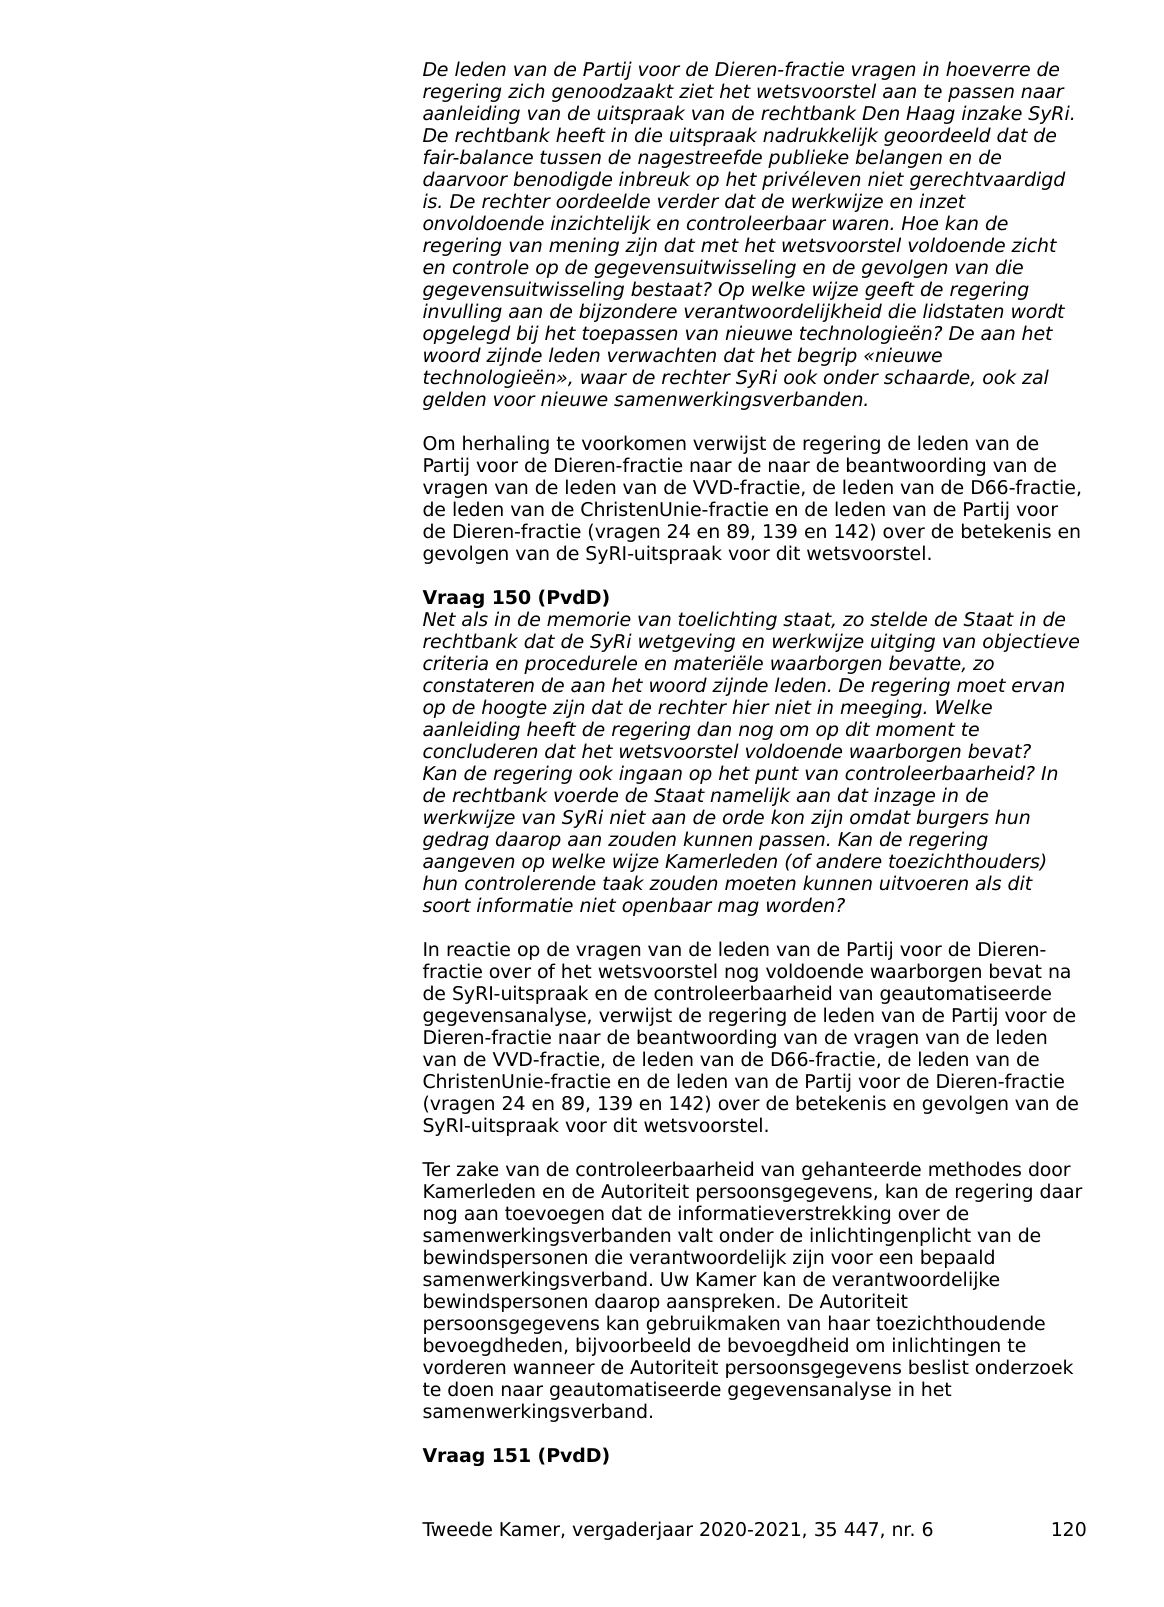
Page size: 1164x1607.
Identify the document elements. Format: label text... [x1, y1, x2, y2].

text Kan de regering ook ingaan op het punt van controleerbaarheid? In de rechtbank voerde de Staat namelijk aan dat inzage in de werkwijze van SyRi niet aan de orde kon zijn omdat burgers hun gedrag daarop aan zouden kunnen passen. Kan de regering aangeven op welke wijze Kamerleden (of andere toezichthouders) hun controlerende taak zouden moeten kunnen uitvoeren als dit soort informatie niet openbaar mag worden? [422, 763, 1087, 917]
text Ter zake van de controleerbaarheid van gehanteerde methodes door Kamerleden en de Autoriteit persoonsgegevens, kan de regering daar nog aan toevoegen dat de informatieverstrekking over de samenwerkingsverbanden valt onder de inlichtingenplicht van de bewindspersonen die verantwoordelijk zijn voor een bepaald samenwerkingsverband. Uw Kamer kan de verantwoordelijke bewindspersonen daarop aanspreken. De Autoriteit persoonsgegevens kan gebruikmaken van haar toezichthoudende bevoegdheden, bijvoorbeeld de bevoegdheid om inlichtingen te vorderen wanneer de Autoriteit persoonsgegevens beslist onderzoek te doen naar geautomatiseerde gegevensanalyse in het samenwerkingsverband. [422, 1159, 1087, 1423]
text Net als in de memorie van toelichting staat, zo stelde de Staat in de rechtbank dat de SyRi wetgeving en werkwijze uitging van objectieve criteria en procedurele en materiële waarborgen bevatte, zo constateren de aan het woord zijnde leden. De regering moet ervan op de hoogte zijn dat de rechter hier niet in meeging. Welke aanleiding heeft de regering dan nog om op dit moment te concluderen dat het wetsvoorstel voldoende waarborgen bevat? [422, 609, 1087, 763]
text Vraag 150 (PvdD) [422, 587, 1087, 609]
text Vraag 151 (PvdD) [422, 1445, 1087, 1467]
text In reactie op de vragen van de leden van de Partij voor de Dieren-fractie over of het wetsvoorstel nog voldoende waarborgen bevat na de SyRI-uitspraak en de controleerbaarheid van geautomatiseerde gegevensanalyse, verwijst de regering de leden van de Partij voor de Dieren-fractie naar de beantwoording van de vragen van de leden van de VVD-fractie, de leden van de D66-fractie, de leden van de ChristenUnie-fractie en de leden van de Partij voor de Dieren-fractie (vragen 24 en 89, 139 en 142) over de betekenis en gevolgen van de SyRI-uitspraak voor dit wetsvoorstel. [422, 939, 1087, 1137]
text De leden van de Partij voor de Dieren-fractie vragen in hoeverre de regering zich genoodzaakt ziet het wetsvoorstel aan te passen naar aanleiding van de uitspraak van de rechtbank Den Haag inzake SyRi. De rechtbank heeft in die uitspraak nadrukkelijk geoordeeld dat de fair-balance tussen de nagestreefde publieke belangen en de daarvoor benodigde inbreuk op het privéleven niet gerechtvaardigd is. De rechter oordeelde verder dat de werkwijze en inzet onvoldoende inzichtelijk en controleerbaar waren. Hoe kan de regering van mening zijn dat met het wetsvoorstel voldoende zicht en controle op de gegevensuitwisseling en de gevolgen van die gegevensuitwisseling bestaat? Op welke wijze geeft de regering invulling aan de bijzondere verantwoordelijkheid die lidstaten wordt opgelegd bij het toepassen van nieuwe technologieën? De aan het woord zijnde leden verwachten dat het begrip «nieuwe technologieën», waar de rechter SyRi ook onder schaarde, ook zal gelden voor nieuwe samenwerkingsverbanden. [422, 59, 1087, 411]
text Om herhaling te voorkomen verwijst de regering de leden van de Partij voor de Dieren-fractie naar de naar de beantwoording van de vragen van de leden van de VVD-fractie, de leden van de D66-fractie, de leden van de ChristenUnie-fractie en de leden van de Partij voor de Dieren-fractie (vragen 24 en 89, 139 en 142) over de betekenis en gevolgen van de SyRI-uitspraak voor dit wetsvoorstel. [422, 433, 1087, 565]
